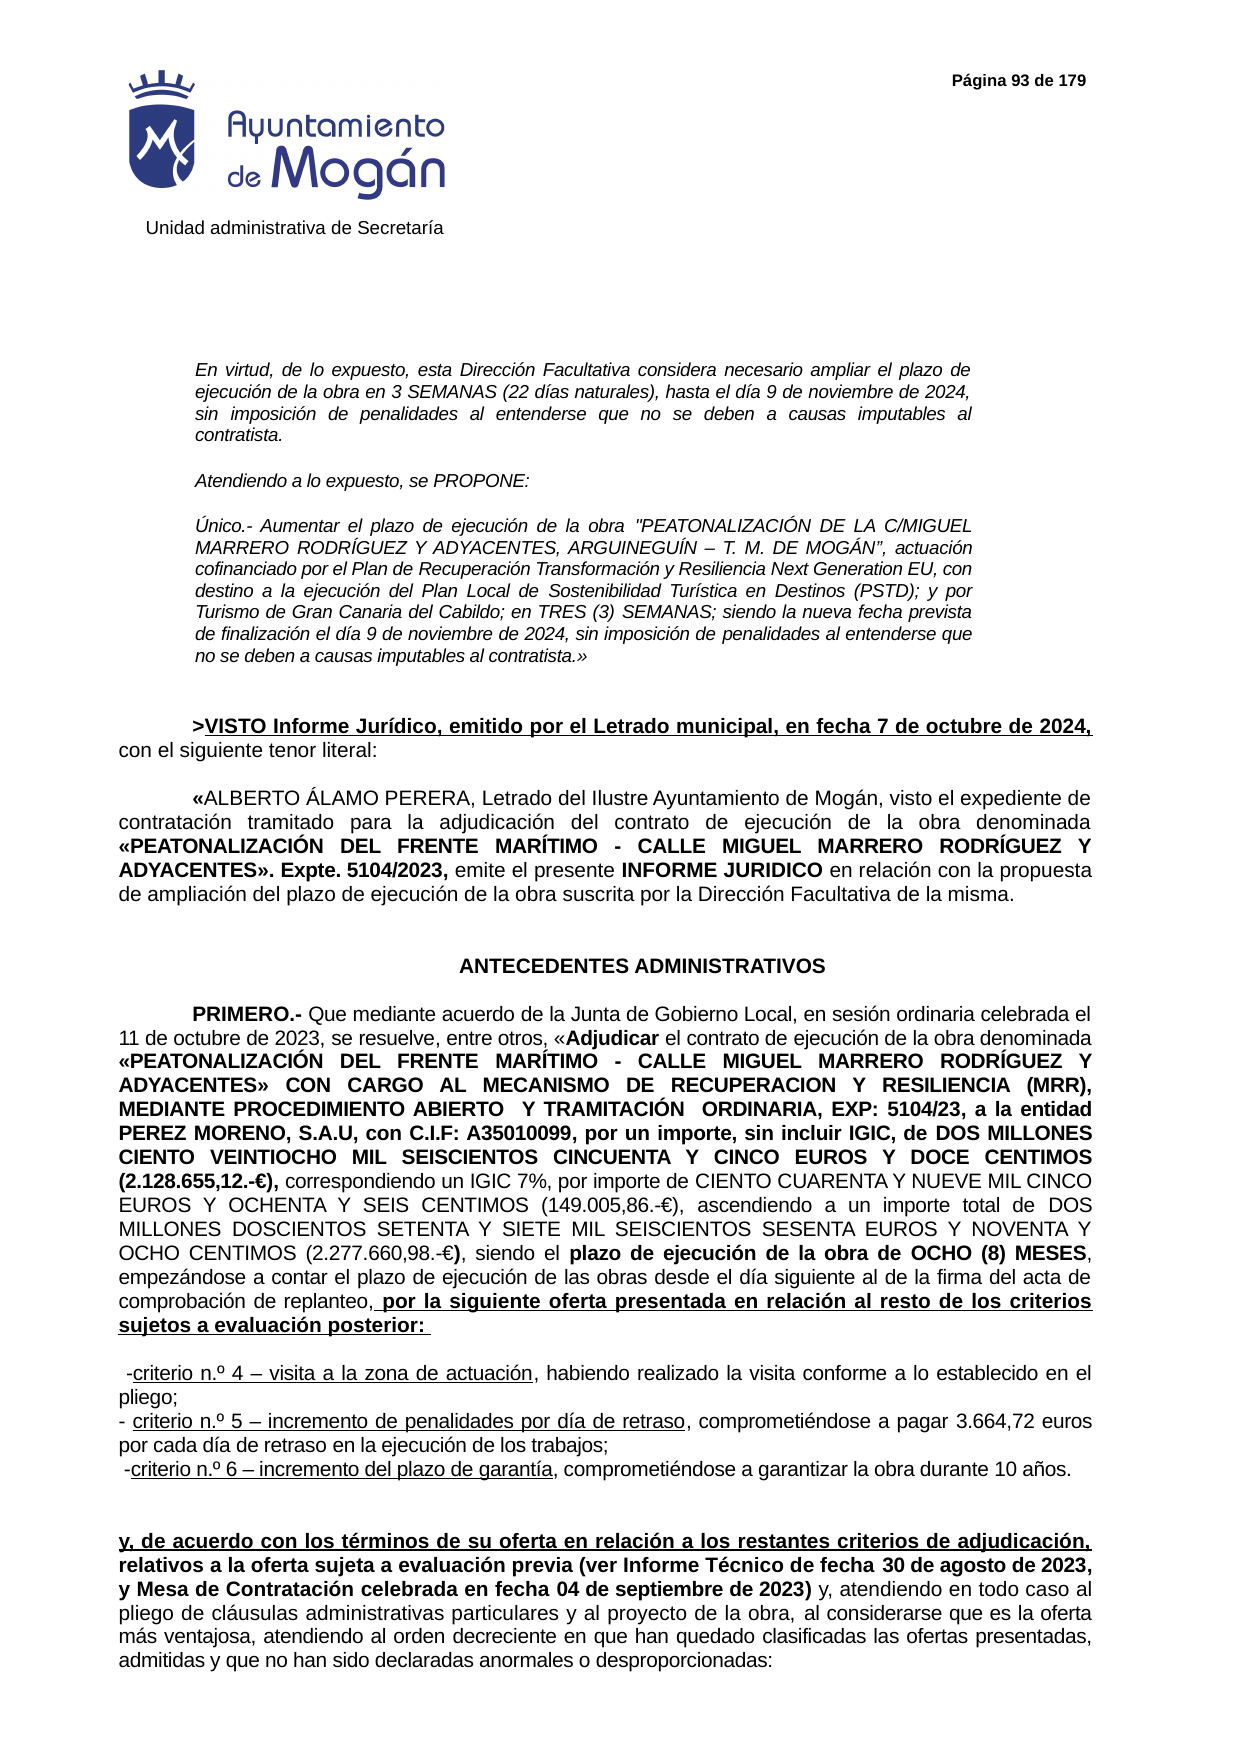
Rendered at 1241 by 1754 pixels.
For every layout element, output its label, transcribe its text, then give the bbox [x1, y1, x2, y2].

text «ALBERTO ÁLAMO PERERA, Letrado del Ilustre Ayuntamiento de Mogán, visto el expediente de contratación tramitado para la adjudicación del contrato de ejecución de la obra denominada «PEATONALIZACIÓN DEL FRENTE MARÍTIMO - CALLE MIGUEL MARRERO RODRÍGUEZ Y ADYACENTES». Expte. 5104/2023, emite el presente INFORME JURIDICO en relación con la propuesta de ampliación del plazo de ejecución de la obra suscrita por la Dirección Facultativa de la misma. [118, 786, 1092, 906]
text -criterio n.º 6 – incremento del plazo de garantía, comprometiéndose a garantizar la obra durante 10 años. [118, 1457, 1092, 1481]
text Atendiendo a lo expuesto, se PROPONE: [195, 469, 974, 491]
text - criterio n.º 5 – incremento de penalidades por día de retraso, comprometiéndose a pagar 3.664,72 euros por cada día de retraso en la ejecución de los trabajos; [118, 1409, 1092, 1457]
text relativos a la oferta sujeta a evaluación previa (ver Informe Técnico de fecha 30 de agosto de 2023, y Mesa de Contratación celebrada en fecha 04 de septiembre de 2023) y, atendiendo en todo caso al pliego de cláusulas administrativas particulares y al proyecto de la obra, al considerarse que es la oferta más ventajosa, atendiendo al orden decreciente en que han quedado clasificadas las ofertas presentadas, admitidas y que no han sido declaradas anormales o desproporcionadas: [118, 1550, 1092, 1672]
text PRIMERO.- Que mediante acuerdo de la Junta de Gobierno Local, en sesión ordinaria celebrada el 11 de octubre de 2023, se resuelve, entre otros, «Adjudicar el contrato de ejecución de la obra denominada «PEATONALIZACIÓN DEL FRENTE MARÍTIMO - CALLE MIGUEL MARRERO RODRÍGUEZ Y ADYACENTES» CON CARGO AL MECANISMO DE RECUPERACION Y RESILIENCIA (MRR), MEDIANTE PROCEDIMIENTO ABIERTO Y TRAMITACIÓN ORDINARIA, EXP: 5104/23, a la entidad PEREZ MORENO, S.A.U, con C.I.F: A35010099, por un importe, sin incluir IGIC, de DOS MILLONES CIENTO VEINTIOCHO MIL SEISCIENTOS CINCUENTA Y CINCO EUROS Y DOCE CENTIMOS (2.128.655,12.-€), correspondiendo un IGIC 7%, por importe de CIENTO CUARENTA Y NUEVE MIL CINCO EUROS Y OCHENTA Y SEIS CENTIMOS (149.005,86.-€), ascendiendo a un importe total de DOS MILLONES DOSCIENTOS SETENTA Y SIETE MIL SEISCIENTOS SESENTA EUROS Y NOVENTA Y OCHO CENTIMOS (2.277.660,98.-€), siendo el plazo de ejecución de la obra de OCHO (8) MESES, empezándose a contar el plazo de ejecución de las obras desde el día siguiente al de la firma del acta de comprobación de replanteo, por la siguiente oferta presentada en relación al resto de los criterios sujetos a evaluación posterior: [118, 1001, 1092, 1337]
text En virtud, de lo expuesto, esta Dirección Facultativa considera necesario ampliar el plazo de ejecución de la obra en 3 SEMANAS (22 días naturales), hasta el día 9 de noviembre de 2024, sin imposición de penalidades al entenderse que no se deben a causas imputables al contratista. [195, 359, 974, 446]
text -criterio n.º 4 – visita a la zona de actuación, habiendo realizado la visita conforme a lo establecido en el pliego; [118, 1361, 1092, 1409]
text ANTECEDENTES ADMINISTRATIVOS [118, 953, 1092, 977]
text >VISTO Informe Jurídico, emitido por el Letrado municipal, en fecha 7 de octubre de 2024, con el siguiente tenor literal: [118, 714, 1092, 762]
picture [128, 70, 445, 206]
text y, de acuerdo con los términos de su oferta en relación a los restantes criterios de adjudicación, [118, 1528, 1092, 1549]
text Único.- Aumentar el plazo de ejecución de la obra "PEATONALIZACIÓN DE LA C/MIGUEL MARRERO RODRÍGUEZ Y ADYACENTES, ARGUINEGUÍN – T. M. DE MOGÁN”, actuación cofinanciado por el Plan de Recuperación Transformación y Resiliencia Next Generation EU, con destino a la ejecución del Plan Local de Sostenibilidad Turística en Destinos (PSTD); y por Turismo de Gran Canaria del Cabildo; en TRES (3) SEMANAS; siendo la nueva fecha prevista de finalización el día 9 de noviembre de 2024, sin imposición de penalidades al entenderse que no se deben a causas imputables al contratista.» [195, 515, 974, 666]
